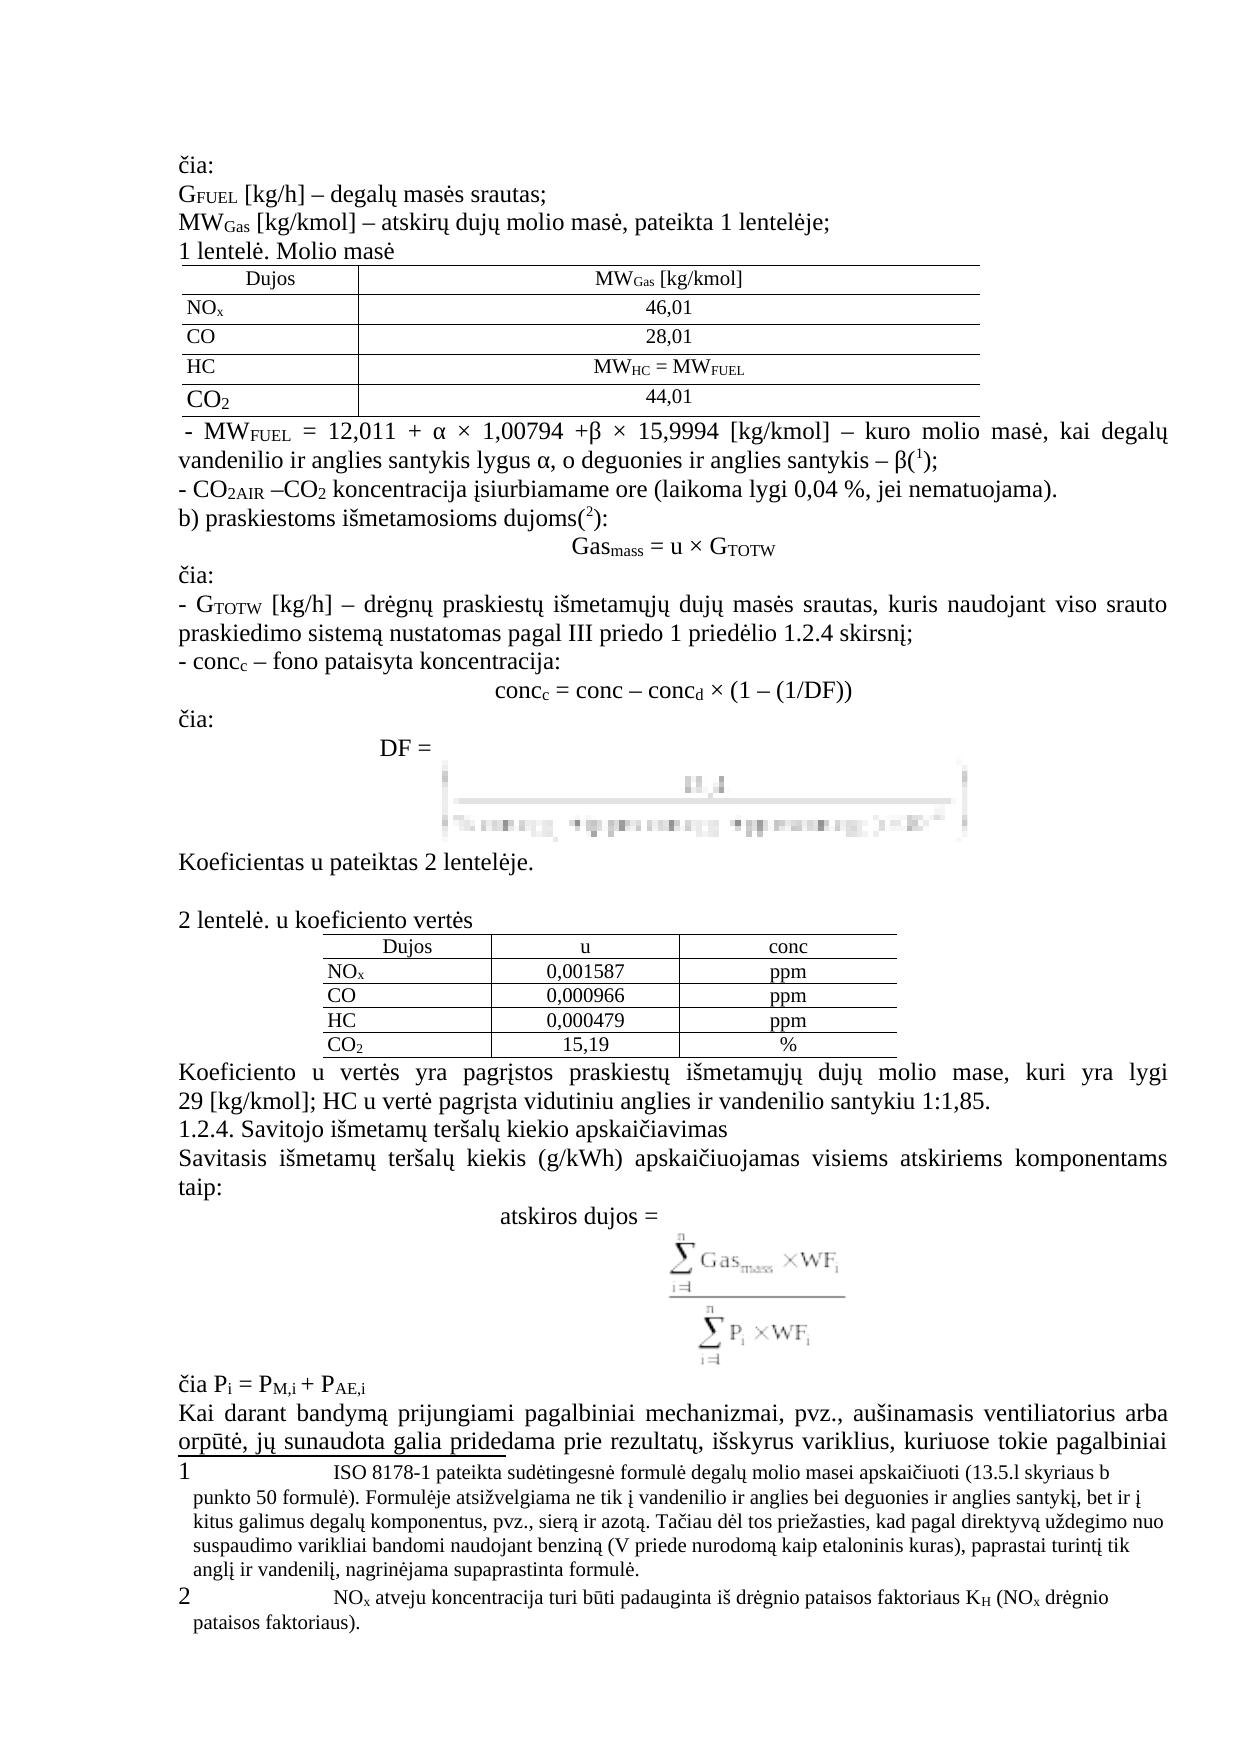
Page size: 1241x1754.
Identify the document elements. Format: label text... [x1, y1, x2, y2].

table_cell CO [323, 984, 491, 1007]
text concc = conc – concd × (1 – (1/DF)) [178, 675, 1169, 704]
table_header Dujos [182, 266, 358, 294]
text 2 lentelė. u koeficiento vertės [178, 905, 1169, 933]
text DF = [178, 733, 1169, 847]
text - GTOTW [kg/h] – drėgnų praskiestų išmetamųjų dujų masės srautas, kuris naudojant viso srauto praskiedimo sistemą nustatomas pagal III priedo 1 priedėlio 1.2.4 skirsnį; [178, 589, 1169, 646]
table_cell NOx [323, 959, 491, 983]
table_header u [492, 935, 679, 958]
text ISO 8178-1 pateikta sudėtingesnė formulė degalų molio masei apskaičiuoti (13.5.l skyriaus b punkto 50 formulė). Formulėje atsižvelgiama ne tik į vandenilio ir anglies bei deguonies ir anglies santykį, bet ir į kitus galimus degalų komponentus, pvz., sierą ir azotą. Tačiau dėl tos priežasties, kad pagal direktyvą uždegimo nuo suspaudimo varikliai bandomi naudojant benziną (V priede nurodomą kaip etaloninis kuras), paprastai turintį tik anglį ir vandenilį, nagrinėjama supaprastinta formulė. [178, 1456, 1169, 1581]
text Koeficientas u pateiktas 2 lentelėje. [178, 847, 1169, 876]
table_cell 46,01 [359, 295, 980, 323]
table_cell 0,001587 [492, 959, 679, 983]
text Gasmass = u × GTOTW [178, 531, 1169, 560]
text čia: [178, 150, 1169, 179]
table_cell 44,01 [359, 385, 980, 416]
text 1 lentelė. Molio masė [178, 236, 1169, 265]
table_cell CO [182, 325, 358, 353]
text Savitasis išmetamų teršalų kiekis (g/kWh) apskaičiuojamas visiems atskiriems komponentams taip: [178, 1143, 1169, 1201]
table_cell ppm [680, 1008, 897, 1032]
table_cell CO2 [182, 385, 358, 416]
table_cell 28,01 [359, 325, 980, 353]
text čia: [178, 560, 1169, 589]
text GFUEL [kg/h] – degalų masės srautas; [178, 179, 1169, 207]
table_header conc [680, 935, 897, 958]
text čia Pi = PM,i + PAE,i [178, 1369, 1169, 1398]
table_cell CO2 [323, 1033, 491, 1056]
text b) praskiestoms išmetamosioms dujoms(): [178, 503, 1169, 531]
text MWGas [kg/kmol] – atskirų dujų molio masė, pateikta 1 lentelėje; [178, 207, 1169, 236]
text čia: [178, 704, 1169, 733]
text - CO2AIR –CO2 koncentracija įsiurbiamame ore (laikoma lygi 0,04 %, jei nematuojama). [178, 474, 1169, 503]
table_cell % [680, 1033, 897, 1056]
text - MWFUEL = 12,011 + α × 1,00794 +β × 15,9994 [kg/kmol] – kuro molio masė, kai degalų vandenilio ir anglies santykis lygus α, o deguonies ir anglies santykis – β(); [178, 416, 1169, 474]
table_cell NOx [182, 295, 358, 323]
table_cell ppm [680, 959, 897, 983]
text atskiros dujos = [178, 1201, 1169, 1369]
table_header Dujos [323, 935, 491, 958]
table_cell ppm [680, 984, 897, 1007]
text NOx atveju koncentracija turi būti padauginta iš drėgnio pataisos faktoriaus KH (NOx drėgnio pataisos faktoriaus). [178, 1581, 1169, 1634]
text Kai darant bandymą prijungiami pagalbiniai mechanizmai, pvz., aušinamasis ventiliatorius arba orpūtė, jų sunaudota galia pridedama prie rezultatų, išskyrus variklius, kuriuose tokie pagalbiniai [178, 1398, 1169, 1455]
table_cell 0,000479 [492, 1008, 679, 1032]
table_cell 0,000966 [492, 984, 679, 1007]
text Koeficiento u vertės yra pagrįstos praskiestų išmetamųjų dujų molio mase, kuri yra lygi 29 [kg/kmol]; HC u vertė pagrįsta vidutiniu anglies ir vandenilio santykiu 1:1,85. [178, 1057, 1169, 1114]
table_header MWGas [kg/kmol] [359, 266, 980, 294]
text - concc – fono pataisyta koncentracija: [178, 646, 1169, 675]
table_cell 15,19 [492, 1033, 679, 1056]
table_cell MWHC = MWFUEL [359, 355, 980, 383]
table_cell HC [182, 355, 358, 383]
table_cell HC [323, 1008, 491, 1032]
text 1.2.4. Savitojo išmetamų teršalų kiekio apskaičiavimas [178, 1114, 1169, 1143]
